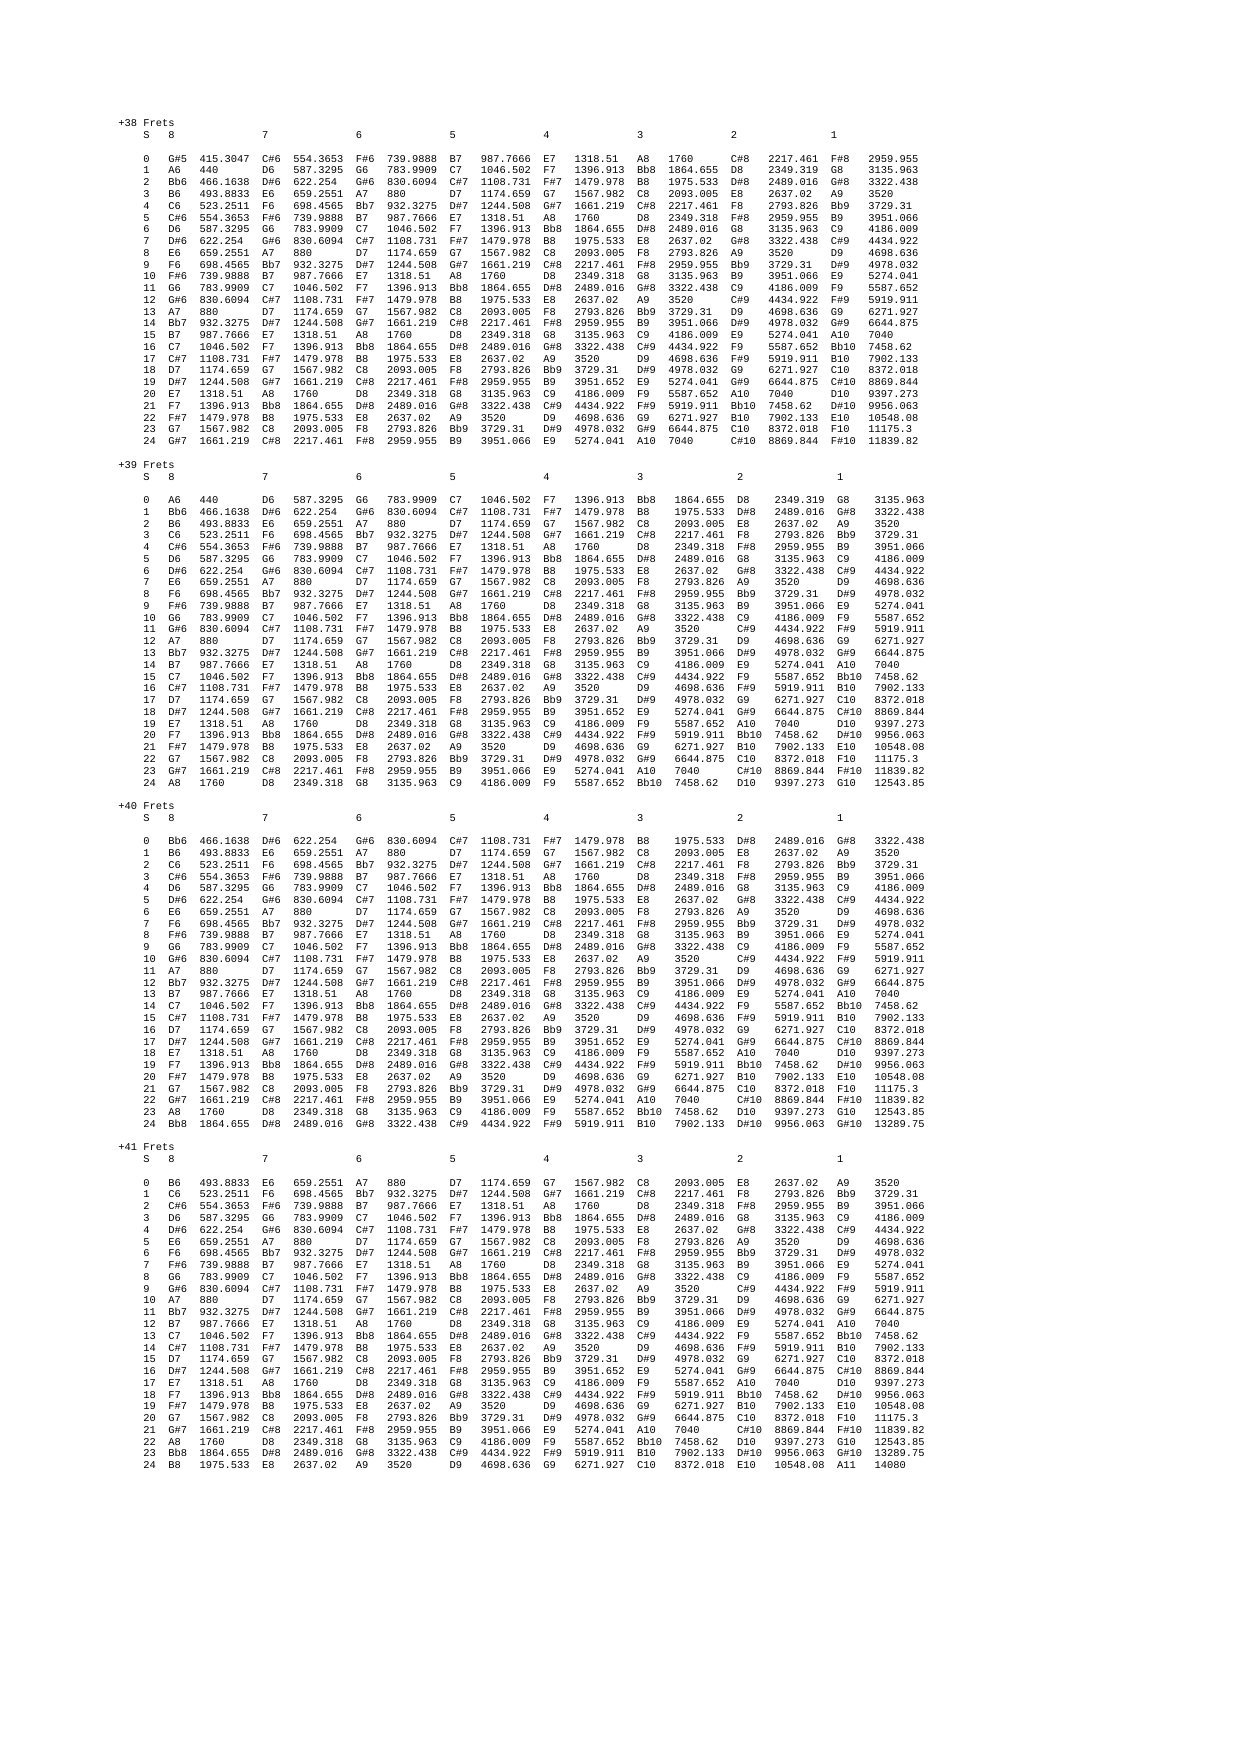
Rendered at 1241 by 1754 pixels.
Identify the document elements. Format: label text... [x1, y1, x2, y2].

text 12 A7 880 D7 1174.659 G7 1567.982 C8 2093.005 F8 2793.826 Bb9 3729.31 D9 4698.636 G9 6271.927 [118, 636, 1122, 648]
text S 8 7 6 5 4 3 2 1 [118, 813, 1122, 824]
text 3 C6 523.2511 F6 698.4565 Bb7 932.3275 D#7 1244.508 G#7 1661.219 C#8 2217.461 F8 2793.826 Bb9 3729.31 [118, 530, 1122, 542]
text 13 Bb7 932.3275 D#7 1244.508 G#7 1661.219 C#8 2217.461 F#8 2959.955 B9 3951.066 D#9 4978.032 G#9 6644.875 [118, 648, 1122, 659]
text +40 Frets [118, 801, 1122, 813]
text 18 D7 1174.659 G7 1567.982 C8 2093.005 F8 2793.826 Bb9 3729.31 D#9 4978.032 G9 6271.927 C10 8372.018 [118, 365, 1122, 377]
text 2 Bb6 466.1638 D#6 622.254 G#6 830.6094 C#7 1108.731 F#7 1479.978 B8 1975.533 D#8 2489.016 G#8 3322.438 [118, 177, 1122, 189]
text 12 Bb7 932.3275 D#7 1244.508 G#7 1661.219 C#8 2217.461 F#8 2959.955 B9 3951.066 D#9 4978.032 G#9 6644.875 [118, 977, 1122, 989]
text 11 G6 783.9909 C7 1046.502 F7 1396.913 Bb8 1864.655 D#8 2489.016 G#8 3322.438 C9 4186.009 F9 5587.652 [118, 283, 1122, 295]
text 6 F6 698.4565 Bb7 932.3275 D#7 1244.508 G#7 1661.219 C#8 2217.461 F#8 2959.955 Bb9 3729.31 D#9 4978.032 [118, 1248, 1122, 1260]
text 4 C6 523.2511 F6 698.4565 Bb7 932.3275 D#7 1244.508 G#7 1661.219 C#8 2217.461 F8 2793.826 Bb9 3729.31 [118, 201, 1122, 212]
text 13 B7 987.7666 E7 1318.51 A8 1760 D8 2349.318 G8 3135.963 C9 4186.009 E9 5274.041 A10 7040 [118, 989, 1122, 1001]
text 12 G#6 830.6094 C#7 1108.731 F#7 1479.978 B8 1975.533 E8 2637.02 A9 3520 C#9 4434.922 F#9 5919.911 [118, 295, 1122, 306]
text 14 C7 1046.502 F7 1396.913 Bb8 1864.655 D#8 2489.016 G#8 3322.438 C#9 4434.922 F9 5587.652 Bb10 7458.62 [118, 1001, 1122, 1013]
text 10 G6 783.9909 C7 1046.502 F7 1396.913 Bb8 1864.655 D#8 2489.016 G#8 3322.438 C9 4186.009 F9 5587.652 [118, 612, 1122, 624]
text 9 F6 698.4565 Bb7 932.3275 D#7 1244.508 G#7 1661.219 C#8 2217.461 F#8 2959.955 Bb9 3729.31 D#9 4978.032 [118, 259, 1122, 271]
text S 8 7 6 5 4 3 2 1 [118, 130, 1122, 142]
text 23 G#7 1661.219 C#8 2217.461 F#8 2959.955 B9 3951.066 E9 5274.041 A10 7040 C#10 8869.844 F#10 11839.82 [118, 766, 1122, 777]
text 6 E6 659.2551 A7 880 D7 1174.659 G7 1567.982 C8 2093.005 F8 2793.826 A9 3520 D9 4698.636 [118, 907, 1122, 918]
text 10 F#6 739.9888 B7 987.7666 E7 1318.51 A8 1760 D8 2349.318 G8 3135.963 B9 3951.066 E9 5274.041 [118, 271, 1122, 283]
text 16 C7 1046.502 F7 1396.913 Bb8 1864.655 D#8 2489.016 G#8 3322.438 C#9 4434.922 F9 5587.652 Bb10 7458.62 [118, 342, 1122, 353]
text 8 F#6 739.9888 B7 987.7666 E7 1318.51 A8 1760 D8 2349.318 G8 3135.963 B9 3951.066 E9 5274.041 [118, 930, 1122, 942]
text 21 F#7 1479.978 B8 1975.533 E8 2637.02 A9 3520 D9 4698.636 G9 6271.927 B10 7902.133 E10 10548.08 [118, 742, 1122, 754]
text 10 A7 880 D7 1174.659 G7 1567.982 C8 2093.005 F8 2793.826 Bb9 3729.31 D9 4698.636 G9 6271.927 [118, 1295, 1122, 1307]
text 3 C#6 554.3653 F#6 739.9888 B7 987.7666 E7 1318.51 A8 1760 D8 2349.318 F#8 2959.955 B9 3951.066 [118, 871, 1122, 883]
text 2 B6 493.8833 E6 659.2551 A7 880 D7 1174.659 G7 1567.982 C8 2093.005 E8 2637.02 A9 3520 [118, 518, 1122, 530]
text 15 B7 987.7666 E7 1318.51 A8 1760 D8 2349.318 G8 3135.963 C9 4186.009 E9 5274.041 A10 7040 [118, 330, 1122, 342]
text 6 D6 587.3295 G6 783.9909 C7 1046.502 F7 1396.913 Bb8 1864.655 D#8 2489.016 G8 3135.963 C9 4186.009 [118, 224, 1122, 236]
text 5 D6 587.3295 G6 783.9909 C7 1046.502 F7 1396.913 Bb8 1864.655 D#8 2489.016 G8 3135.963 C9 4186.009 [118, 554, 1122, 565]
text 19 F#7 1479.978 B8 1975.533 E8 2637.02 A9 3520 D9 4698.636 G9 6271.927 B10 7902.133 E10 10548.08 [118, 1401, 1122, 1413]
text 7 E6 659.2551 A7 880 D7 1174.659 G7 1567.982 C8 2093.005 F8 2793.826 A9 3520 D9 4698.636 [118, 577, 1122, 589]
text 9 G#6 830.6094 C#7 1108.731 F#7 1479.978 B8 1975.533 E8 2637.02 A9 3520 C#9 4434.922 F#9 5919.911 [118, 1283, 1122, 1295]
text 24 G#7 1661.219 C#8 2217.461 F#8 2959.955 B9 3951.066 E9 5274.041 A10 7040 C#10 8869.844 F#10 11839.82 [118, 436, 1122, 448]
text 15 C7 1046.502 F7 1396.913 Bb8 1864.655 D#8 2489.016 G#8 3322.438 C#9 4434.922 F9 5587.652 Bb10 7458.62 [118, 671, 1122, 683]
text 21 F7 1396.913 Bb8 1864.655 D#8 2489.016 G#8 3322.438 C#9 4434.922 F#9 5919.911 Bb10 7458.62 D#10 9956.063 [118, 401, 1122, 412]
text 22 G#7 1661.219 C#8 2217.461 F#8 2959.955 B9 3951.066 E9 5274.041 A10 7040 C#10 8869.844 F#10 11839.82 [118, 1095, 1122, 1107]
text 23 A8 1760 D8 2349.318 G8 3135.963 C9 4186.009 F9 5587.652 Bb10 7458.62 D10 9397.273 G10 12543.85 [118, 1107, 1122, 1119]
text 6 D#6 622.254 G#6 830.6094 C#7 1108.731 F#7 1479.978 B8 1975.533 E8 2637.02 G#8 3322.438 C#9 4434.922 [118, 565, 1122, 577]
text 18 E7 1318.51 A8 1760 D8 2349.318 G8 3135.963 C9 4186.009 F9 5587.652 A10 7040 D10 9397.273 [118, 1048, 1122, 1060]
text 20 E7 1318.51 A8 1760 D8 2349.318 G8 3135.963 C9 4186.009 F9 5587.652 A10 7040 D10 9397.273 [118, 389, 1122, 401]
text 0 G#5 415.3047 C#6 554.3653 F#6 739.9888 B7 987.7666 E7 1318.51 A8 1760 C#8 2217.461 F#8 2959.955 [118, 153, 1122, 165]
text 15 C#7 1108.731 F#7 1479.978 B8 1975.533 E8 2637.02 A9 3520 D9 4698.636 F#9 5919.911 B10 7902.133 [118, 1013, 1122, 1024]
text 4 D6 587.3295 G6 783.9909 C7 1046.502 F7 1396.913 Bb8 1864.655 D#8 2489.016 G8 3135.963 C9 4186.009 [118, 883, 1122, 895]
text 7 F#6 739.9888 B7 987.7666 E7 1318.51 A8 1760 D8 2349.318 G8 3135.963 B9 3951.066 E9 5274.041 [118, 1260, 1122, 1272]
text 9 F#6 739.9888 B7 987.7666 E7 1318.51 A8 1760 D8 2349.318 G8 3135.963 B9 3951.066 E9 5274.041 [118, 601, 1122, 612]
text 8 G6 783.9909 C7 1046.502 F7 1396.913 Bb8 1864.655 D#8 2489.016 G#8 3322.438 C9 4186.009 F9 5587.652 [118, 1272, 1122, 1283]
text 13 A7 880 D7 1174.659 G7 1567.982 C8 2093.005 F8 2793.826 Bb9 3729.31 D9 4698.636 G9 6271.927 [118, 306, 1122, 318]
text 14 C#7 1108.731 F#7 1479.978 B8 1975.533 E8 2637.02 A9 3520 D9 4698.636 F#9 5919.911 B10 7902.133 [118, 1342, 1122, 1354]
text 20 F#7 1479.978 B8 1975.533 E8 2637.02 A9 3520 D9 4698.636 G9 6271.927 B10 7902.133 E10 10548.08 [118, 1072, 1122, 1083]
text 4 D#6 622.254 G#6 830.6094 C#7 1108.731 F#7 1479.978 B8 1975.533 E8 2637.02 G#8 3322.438 C#9 4434.922 [118, 1224, 1122, 1236]
text 22 F#7 1479.978 B8 1975.533 E8 2637.02 A9 3520 D9 4698.636 G9 6271.927 B10 7902.133 E10 10548.08 [118, 412, 1122, 424]
text 5 C#6 554.3653 F#6 739.9888 B7 987.7666 E7 1318.51 A8 1760 D8 2349.318 F#8 2959.955 B9 3951.066 [118, 212, 1122, 224]
text 16 D7 1174.659 G7 1567.982 C8 2093.005 F8 2793.826 Bb9 3729.31 D#9 4978.032 G9 6271.927 C10 8372.018 [118, 1024, 1122, 1036]
text 17 C#7 1108.731 F#7 1479.978 B8 1975.533 E8 2637.02 A9 3520 D9 4698.636 F#9 5919.911 B10 7902.133 [118, 353, 1122, 365]
text 14 B7 987.7666 E7 1318.51 A8 1760 D8 2349.318 G8 3135.963 C9 4186.009 E9 5274.041 A10 7040 [118, 659, 1122, 671]
text 3 D6 587.3295 G6 783.9909 C7 1046.502 F7 1396.913 Bb8 1864.655 D#8 2489.016 G8 3135.963 C9 4186.009 [118, 1213, 1122, 1224]
text +41 Frets [118, 1142, 1122, 1154]
text 2 C#6 554.3653 F#6 739.9888 B7 987.7666 E7 1318.51 A8 1760 D8 2349.318 F#8 2959.955 B9 3951.066 [118, 1201, 1122, 1213]
text 17 D#7 1244.508 G#7 1661.219 C#8 2217.461 F#8 2959.955 B9 3951.652 E9 5274.041 G#9 6644.875 C#10 8869.844 [118, 1036, 1122, 1048]
text 0 B6 493.8833 E6 659.2551 A7 880 D7 1174.659 G7 1567.982 C8 2093.005 E8 2637.02 A9 3520 [118, 1177, 1122, 1189]
text 20 F7 1396.913 Bb8 1864.655 D#8 2489.016 G#8 3322.438 C#9 4434.922 F#9 5919.911 Bb10 7458.62 D#10 9956.063 [118, 730, 1122, 742]
text 22 G7 1567.982 C8 2093.005 F8 2793.826 Bb9 3729.31 D#9 4978.032 G#9 6644.875 C10 8372.018 F10 11175.3 [118, 754, 1122, 766]
text 15 D7 1174.659 G7 1567.982 C8 2093.005 F8 2793.826 Bb9 3729.31 D#9 4978.032 G9 6271.927 C10 8372.018 [118, 1354, 1122, 1366]
text 8 F6 698.4565 Bb7 932.3275 D#7 1244.508 G#7 1661.219 C#8 2217.461 F#8 2959.955 Bb9 3729.31 D#9 4978.032 [118, 589, 1122, 601]
text 18 F7 1396.913 Bb8 1864.655 D#8 2489.016 G#8 3322.438 C#9 4434.922 F#9 5919.911 Bb10 7458.62 D#10 9956.063 [118, 1389, 1122, 1401]
text S 8 7 6 5 4 3 2 1 [118, 471, 1122, 483]
text 17 D7 1174.659 G7 1567.982 C8 2093.005 F8 2793.826 Bb9 3729.31 D#9 4978.032 G9 6271.927 C10 8372.018 [118, 695, 1122, 707]
text 19 D#7 1244.508 G#7 1661.219 C#8 2217.461 F#8 2959.955 B9 3951.652 E9 5274.041 G#9 6644.875 C#10 8869.844 [118, 377, 1122, 389]
text 20 G7 1567.982 C8 2093.005 F8 2793.826 Bb9 3729.31 D#9 4978.032 G#9 6644.875 C10 8372.018 F10 11175.3 [118, 1413, 1122, 1425]
text 10 G#6 830.6094 C#7 1108.731 F#7 1479.978 B8 1975.533 E8 2637.02 A9 3520 C#9 4434.922 F#9 5919.911 [118, 954, 1122, 966]
text 9 G6 783.9909 C7 1046.502 F7 1396.913 Bb8 1864.655 D#8 2489.016 G#8 3322.438 C9 4186.009 F9 5587.652 [118, 942, 1122, 954]
text 7 D#6 622.254 G#6 830.6094 C#7 1108.731 F#7 1479.978 B8 1975.533 E8 2637.02 G#8 3322.438 C#9 4434.922 [118, 236, 1122, 248]
text 0 Bb6 466.1638 D#6 622.254 G#6 830.6094 C#7 1108.731 F#7 1479.978 B8 1975.533 D#8 2489.016 G#8 3322.438 [118, 836, 1122, 848]
text 24 B8 1975.533 E8 2637.02 A9 3520 D9 4698.636 G9 6271.927 C10 8372.018 E10 10548.08 A11 14080 [118, 1460, 1122, 1472]
text 18 D#7 1244.508 G#7 1661.219 C#8 2217.461 F#8 2959.955 B9 3951.652 E9 5274.041 G#9 6644.875 C#10 8869.844 [118, 707, 1122, 718]
text 13 C7 1046.502 F7 1396.913 Bb8 1864.655 D#8 2489.016 G#8 3322.438 C#9 4434.922 F9 5587.652 Bb10 7458.62 [118, 1331, 1122, 1342]
text 1 Bb6 466.1638 D#6 622.254 G#6 830.6094 C#7 1108.731 F#7 1479.978 B8 1975.533 D#8 2489.016 G#8 3322.438 [118, 507, 1122, 518]
text 19 E7 1318.51 A8 1760 D8 2349.318 G8 3135.963 C9 4186.009 F9 5587.652 A10 7040 D10 9397.273 [118, 718, 1122, 730]
text +39 Frets [118, 459, 1122, 471]
text S 8 7 6 5 4 3 2 1 [118, 1154, 1122, 1166]
text 17 E7 1318.51 A8 1760 D8 2349.318 G8 3135.963 C9 4186.009 F9 5587.652 A10 7040 D10 9397.273 [118, 1378, 1122, 1389]
text 4 C#6 554.3653 F#6 739.9888 B7 987.7666 E7 1318.51 A8 1760 D8 2349.318 F#8 2959.955 B9 3951.066 [118, 542, 1122, 554]
text 19 F7 1396.913 Bb8 1864.655 D#8 2489.016 G#8 3322.438 C#9 4434.922 F#9 5919.911 Bb10 7458.62 D#10 9956.063 [118, 1060, 1122, 1072]
text 0 A6 440 D6 587.3295 G6 783.9909 C7 1046.502 F7 1396.913 Bb8 1864.655 D8 2349.319 G8 3135.963 [118, 495, 1122, 507]
text 11 A7 880 D7 1174.659 G7 1567.982 C8 2093.005 F8 2793.826 Bb9 3729.31 D9 4698.636 G9 6271.927 [118, 966, 1122, 977]
text 1 A6 440 D6 587.3295 G6 783.9909 C7 1046.502 F7 1396.913 Bb8 1864.655 D8 2349.319 G8 3135.963 [118, 165, 1122, 177]
text 5 E6 659.2551 A7 880 D7 1174.659 G7 1567.982 C8 2093.005 F8 2793.826 A9 3520 D9 4698.636 [118, 1236, 1122, 1248]
text 1 B6 493.8833 E6 659.2551 A7 880 D7 1174.659 G7 1567.982 C8 2093.005 E8 2637.02 A9 3520 [118, 848, 1122, 860]
text 16 C#7 1108.731 F#7 1479.978 B8 1975.533 E8 2637.02 A9 3520 D9 4698.636 F#9 5919.911 B10 7902.133 [118, 683, 1122, 695]
text 21 G#7 1661.219 C#8 2217.461 F#8 2959.955 B9 3951.066 E9 5274.041 A10 7040 C#10 8869.844 F#10 11839.82 [118, 1425, 1122, 1436]
text 11 G#6 830.6094 C#7 1108.731 F#7 1479.978 B8 1975.533 E8 2637.02 A9 3520 C#9 4434.922 F#9 5919.911 [118, 624, 1122, 636]
text 23 Bb8 1864.655 D#8 2489.016 G#8 3322.438 C#9 4434.922 F#9 5919.911 B10 7902.133 D#10 9956.063 G#10 13289.75 [118, 1448, 1122, 1460]
text +38 Frets [118, 118, 1122, 130]
text 24 Bb8 1864.655 D#8 2489.016 G#8 3322.438 C#9 4434.922 F#9 5919.911 B10 7902.133 D#10 9956.063 G#10 13289.75 [118, 1119, 1122, 1130]
text 24 A8 1760 D8 2349.318 G8 3135.963 C9 4186.009 F9 5587.652 Bb10 7458.62 D10 9397.273 G10 12543.85 [118, 777, 1122, 789]
text 14 Bb7 932.3275 D#7 1244.508 G#7 1661.219 C#8 2217.461 F#8 2959.955 B9 3951.066 D#9 4978.032 G#9 6644.875 [118, 318, 1122, 330]
text 11 Bb7 932.3275 D#7 1244.508 G#7 1661.219 C#8 2217.461 F#8 2959.955 B9 3951.066 D#9 4978.032 G#9 6644.875 [118, 1307, 1122, 1319]
text 22 A8 1760 D8 2349.318 G8 3135.963 C9 4186.009 F9 5587.652 Bb10 7458.62 D10 9397.273 G10 12543.85 [118, 1436, 1122, 1448]
text 1 C6 523.2511 F6 698.4565 Bb7 932.3275 D#7 1244.508 G#7 1661.219 C#8 2217.461 F8 2793.826 Bb9 3729.31 [118, 1189, 1122, 1201]
text 8 E6 659.2551 A7 880 D7 1174.659 G7 1567.982 C8 2093.005 F8 2793.826 A9 3520 D9 4698.636 [118, 248, 1122, 259]
text 21 G7 1567.982 C8 2093.005 F8 2793.826 Bb9 3729.31 D#9 4978.032 G#9 6644.875 C10 8372.018 F10 11175.3 [118, 1083, 1122, 1095]
text 7 F6 698.4565 Bb7 932.3275 D#7 1244.508 G#7 1661.219 C#8 2217.461 F#8 2959.955 Bb9 3729.31 D#9 4978.032 [118, 918, 1122, 930]
text 16 D#7 1244.508 G#7 1661.219 C#8 2217.461 F#8 2959.955 B9 3951.652 E9 5274.041 G#9 6644.875 C#10 8869.844 [118, 1366, 1122, 1378]
text 5 D#6 622.254 G#6 830.6094 C#7 1108.731 F#7 1479.978 B8 1975.533 E8 2637.02 G#8 3322.438 C#9 4434.922 [118, 895, 1122, 907]
text 3 B6 493.8833 E6 659.2551 A7 880 D7 1174.659 G7 1567.982 C8 2093.005 E8 2637.02 A9 3520 [118, 189, 1122, 201]
text 2 C6 523.2511 F6 698.4565 Bb7 932.3275 D#7 1244.508 G#7 1661.219 C#8 2217.461 F8 2793.826 Bb9 3729.31 [118, 860, 1122, 871]
text 12 B7 987.7666 E7 1318.51 A8 1760 D8 2349.318 G8 3135.963 C9 4186.009 E9 5274.041 A10 7040 [118, 1319, 1122, 1331]
text 23 G7 1567.982 C8 2093.005 F8 2793.826 Bb9 3729.31 D#9 4978.032 G#9 6644.875 C10 8372.018 F10 11175.3 [118, 424, 1122, 436]
